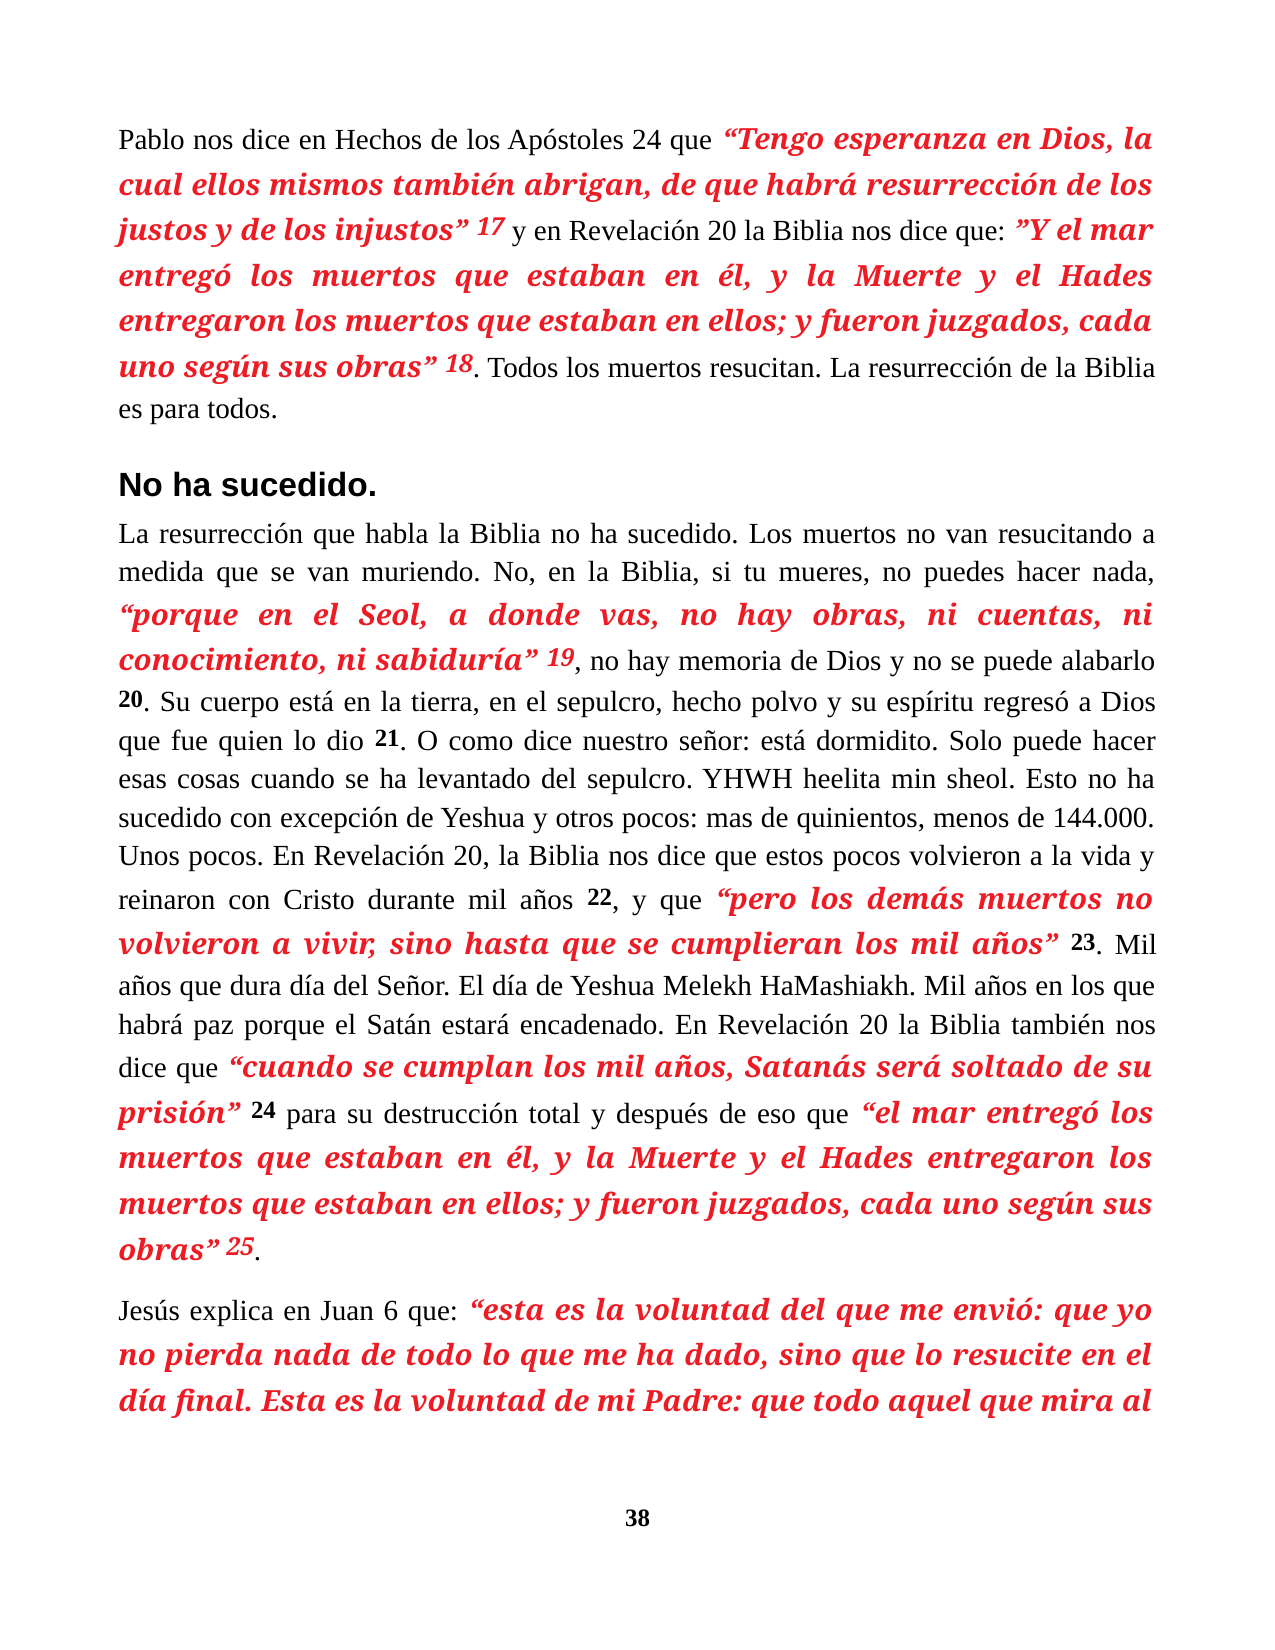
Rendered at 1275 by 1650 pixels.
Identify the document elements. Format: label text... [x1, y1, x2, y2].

text Jesús explica en Juan 6 que: “esta es la voluntad del que me envió: que yo no pierda nada de todo lo que me ha dado, sino que lo resucite en el día final. Esta es la voluntad de mi Padre: que todo aquel que mira al [118, 1289, 1157, 1420]
text Pablo nos dice en Hechos de los Apóstoles 24 que “Tengo esperanza en Dios, la cual ellos mismos también abrigan, de que habrá resurrección de los justos y de los injustos” y en Revelación 20 la Biblia nos dice que: ”Y el mar entregó los muertos que estaban en él, y la Muerte y el Hades entregaron los muertos que estaban en ellos; y fueron juzgados, cada uno según sus obras” . Todos los muertos resucitan. La resurrección de la Biblia es para todos. [118, 118, 1157, 424]
text La resurrección que habla la Biblia no ha sucedido. Los muertos no van resucitando a medida que se van muriendo. No, en la Biblia, si tu mueres, no puedes hacer nada, “porque en el Seol, a donde vas, no hay obras, ni cuentas, ni conocimiento, ni sabiduría” , no hay memoria de Dios y no se puede alabarlo . Su cuerpo está en la tierra, en el sepulcro, hecho polvo y su espíritu regresó a Dios que fue quien lo dio . O como dice nuestro señor: está dormidito. Solo puede hacer esas cosas cuando se ha levantado del sepulcro. YHWH heelita min sheol. Esto no ha sucedido con excepción de Yeshua y otros pocos: mas de quinientos, menos de 144.000. Unos pocos. En Revelación 20, la Biblia nos dice que estos pocos volvieron a la vida y reinaron con Cristo durante mil años , y que “pero los demás muertos no volvieron a vivir, sino hasta que se cumplieran los mil años” . Mil años que dura día del Señor. El día de Yeshua Melekh HaMashiakh. Mil años en los que habrá paz porque el Satán estará encadenado. En Revelación 20 la Biblia también nos dice que “cuando se cumplan los mil años, Satanás será soltado de su prisión” para su destrucción total y después de eso que “el mar entregó los muertos que estaban en él, y la Muerte y el Hades entregaron los muertos que estaban en ellos; y fueron juzgados, cada uno según sus obras” . [118, 516, 1157, 1268]
subtitle No ha sucedido. [118, 465, 1157, 503]
